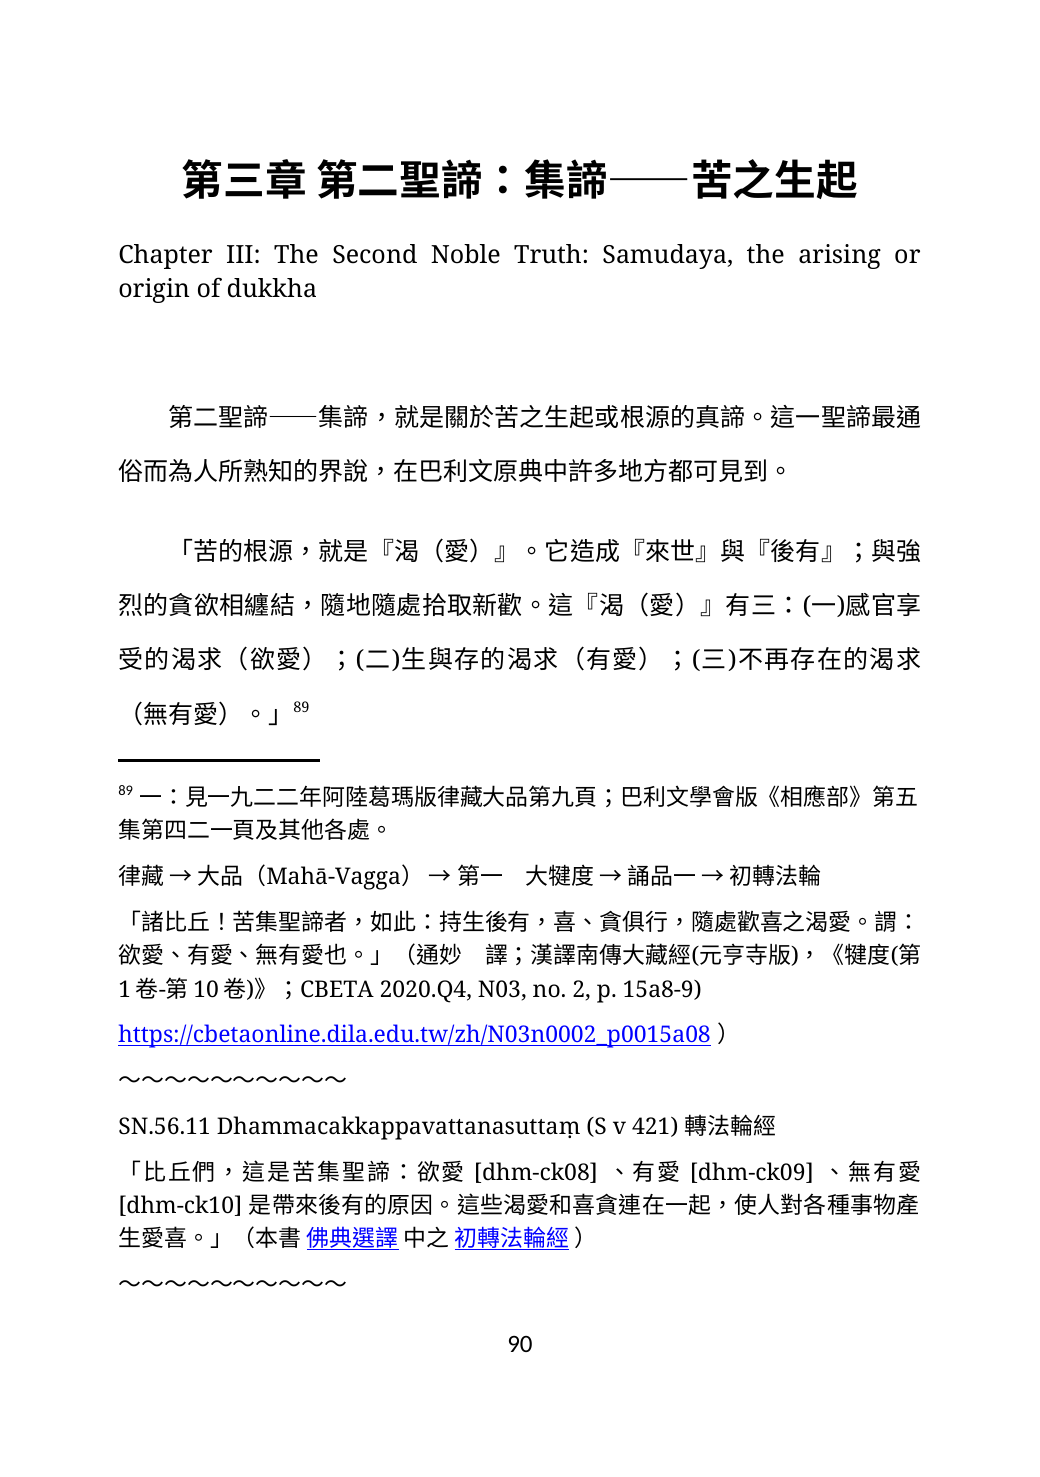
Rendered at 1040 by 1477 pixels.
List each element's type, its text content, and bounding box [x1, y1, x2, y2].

text SN.56.11 Dhammacakkappavattanasuttaṃ (S v 421) 轉法輪經 [118, 1108, 921, 1141]
text Chapter III: The Second Noble Truth: Samudaya, the arising or origin of dukkha [118, 237, 921, 305]
text https://cbetaonline.dila.edu.tw/zh/N03n0002_p0015a08 ） [118, 1016, 921, 1049]
subtitle 第三章 第二聖諦：集諦——苦之生起 [118, 147, 921, 208]
text 律藏 → 大品（Mahā-Vagga） → 第一 大犍度 → 誦品一 → 初轉法輪 [118, 858, 921, 891]
text 「苦的根源，就是『渴（愛）』。它造成『來世』與『後有』；與強烈的貪欲相纏結，隨地隨處拾取新歡。這『渴（愛）』有三：(一)感官享受的渴求（欲愛）；(二)生與存的渴求（有愛）；(三)不再存在的渴求（無有愛）。」 [118, 531, 921, 730]
text ～～～～～～～～～～ [118, 1266, 921, 1299]
text 「諸比丘！苦集聖諦者，如此：持生後有，喜、貪俱行，隨處歡喜之渴愛。謂：欲愛、有愛、無有愛也。」（通妙 譯；漢譯南傳大藏經(元亨寺版)，《犍度(第1卷-第10卷)》；CBETA 2020.Q4, N03, no. 2, p. 15a8-9) [118, 904, 921, 1004]
text 第二聖諦——集諦，就是關於苦之生起或根源的真諦。這一聖諦最通俗而為人所熟知的界說，在巴利文原典中許多地方都可見到。 [118, 397, 921, 488]
text 一：見一九二二年阿陸葛瑪版律藏大品第九頁；巴利文學會版《相應部》第五集第四二一頁及其他各處。 [118, 779, 921, 846]
text 「比丘們，這是苦集聖諦：欲愛 [dhm-ck08] 、有愛 [dhm-ck09] 、無有愛 [dhm-ck10] 是帶來後有的原因。這些渴愛和喜貪連在一起，使人對各種事物產生愛喜。」（本書 佛典選譯 中之 初轉法輪經 ） [118, 1154, 921, 1253]
text ～～～～～～～～～～ [118, 1062, 921, 1095]
